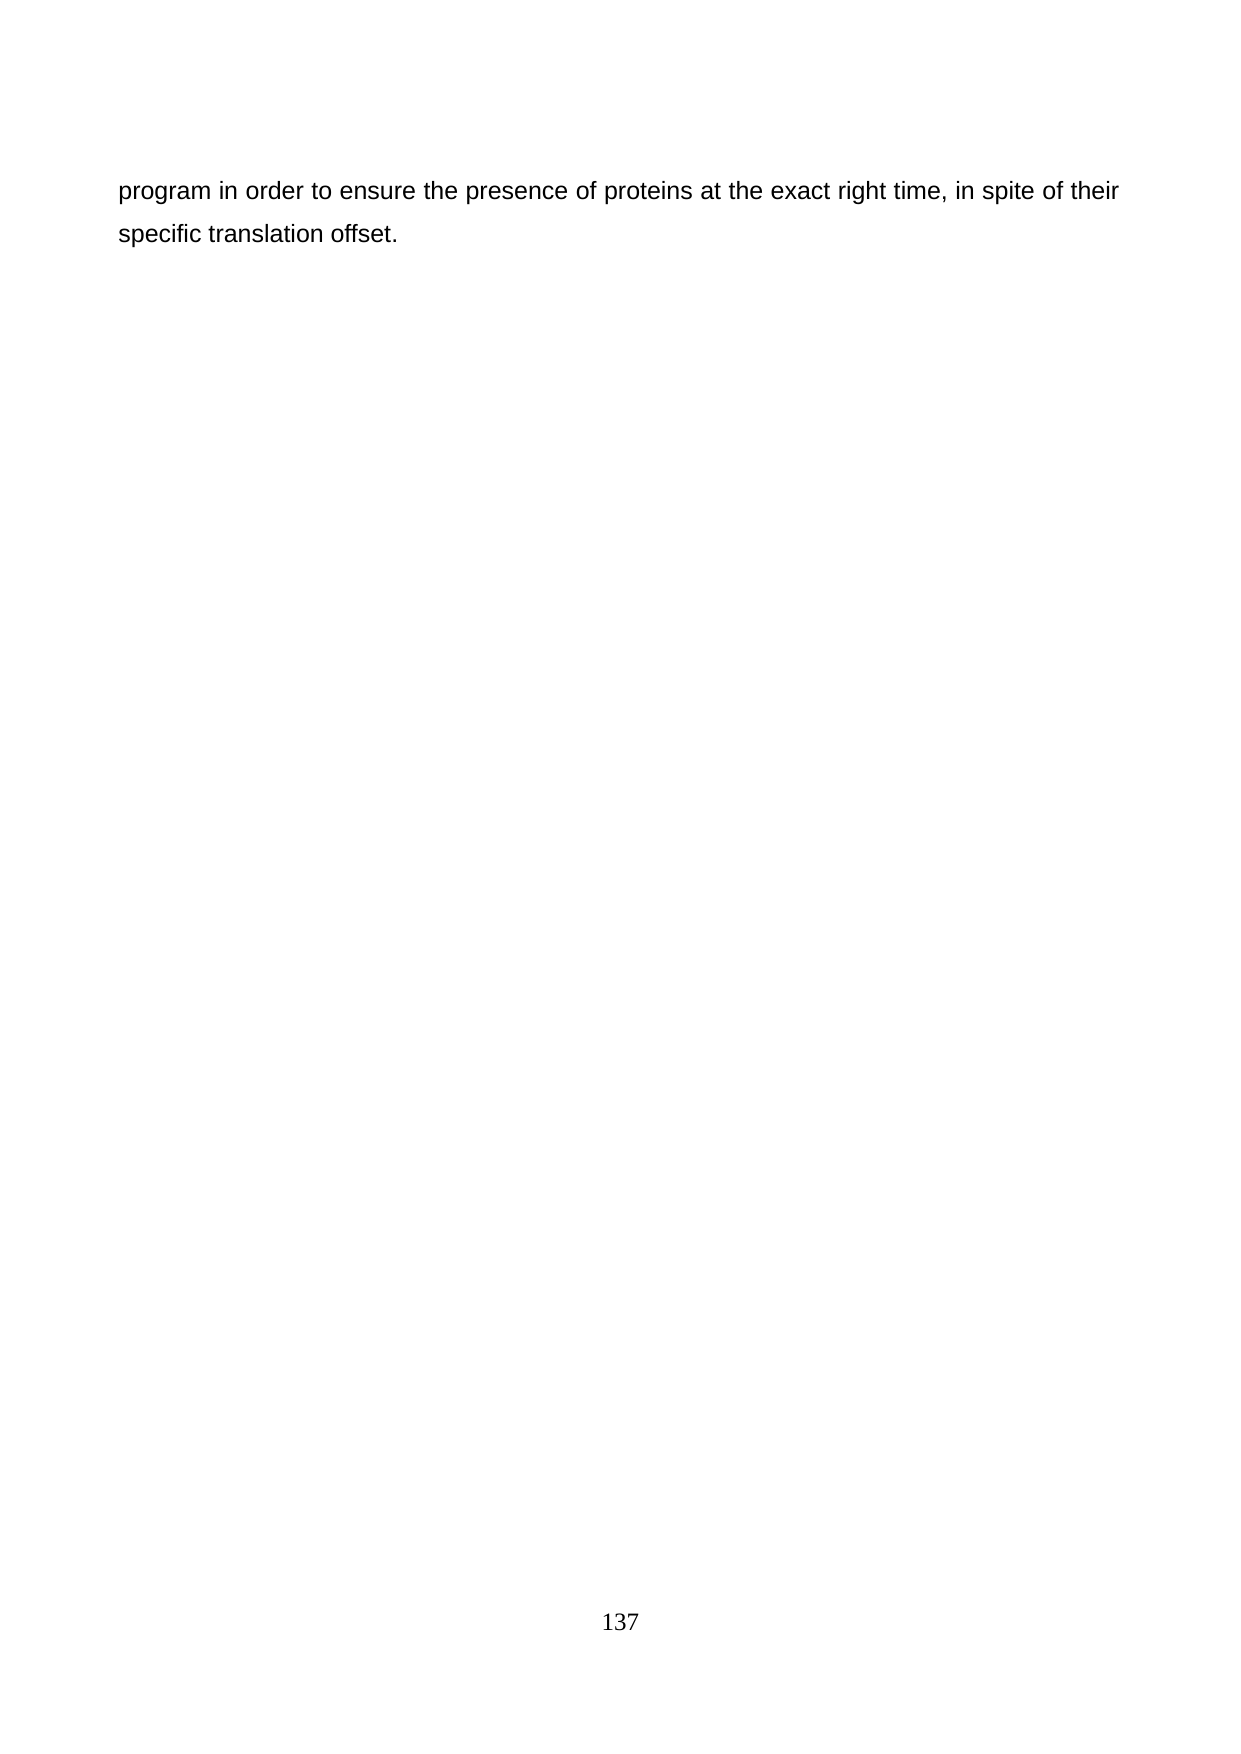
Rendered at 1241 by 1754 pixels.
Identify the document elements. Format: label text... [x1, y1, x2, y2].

text program in order to ensure the presence of proteins at the exact right time, in spite of their specific translation offset. [118, 176, 1122, 248]
